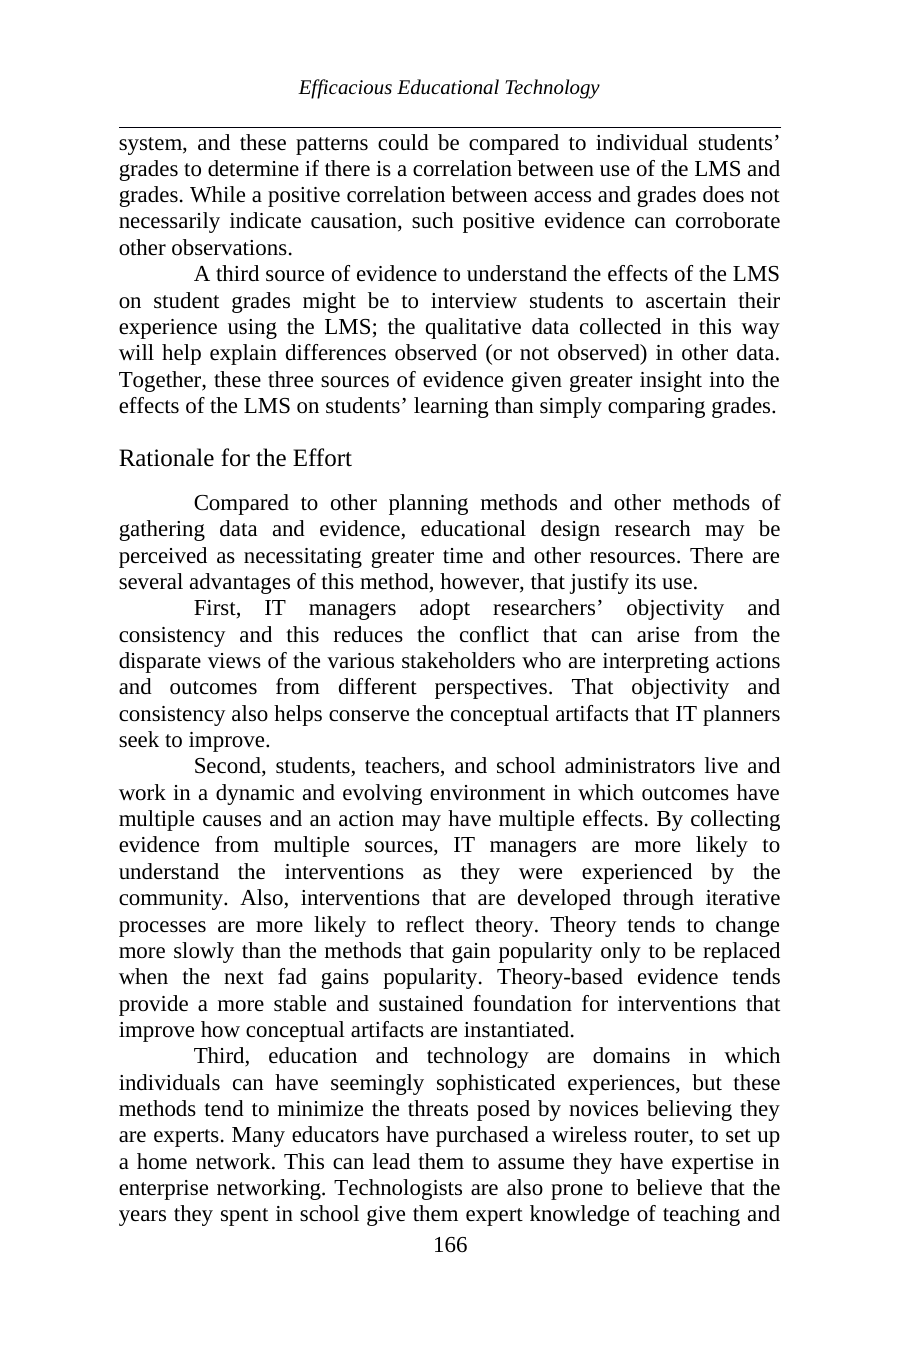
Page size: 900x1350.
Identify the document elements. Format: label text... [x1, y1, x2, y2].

text First, IT managers adopt researchers’ objectivity and consistency and this reduces the conflict that can arise from the disparate views of the various stakeholders who are interpreting actions and outcomes from different perspectives. That objectivity and consistency also helps conserve the conceptual artifacts that IT planners seek to improve. [118, 594, 781, 752]
text Second, students, teachers, and school administrators live and work in a dynamic and evolving environment in which outcomes have multiple causes and an action may have multiple effects. By collecting evidence from multiple sources, IT managers are more likely to understand the interventions as they were experienced by the community. Also, interventions that are developed through iterative processes are more likely to reflect theory. Theory tends to change more slowly than the methods that gain popularity only to be replaced when the next fad gains popularity. Theory-based evidence tends provide a more stable and sustained foundation for interventions that improve how conceptual artifacts are instantiated. [118, 752, 781, 1042]
text A third source of evidence to understand the effects of the LMS on student grades might be to interview students to ascertain their experience using the LMS; the qualitative data collected in this way will help explain differences observed (or not observed) in other data. Together, these three sources of evidence given greater insight into the effects of the LMS on students’ learning than simply comparing grades. [118, 260, 781, 418]
text Third, education and technology are domains in which individuals can have seemingly sophisticated experiences, but these methods tend to minimize the threats posed by novices believing they are experts. Many educators have purchased a wireless router, to set up a home network. This can lead them to assume they have expertise in enterprise networking. Technologists are also prone to believe that the years they spent in school give them expert knowledge of teaching and [118, 1042, 781, 1227]
text Compared to other planning methods and other methods of gathering data and evidence, educational design research may be perceived as necessitating greater time and other resources. There are several advantages of this method, however, that justify its use. [118, 489, 781, 594]
text system, and these patterns could be compared to individual students’ grades to determine if there is a correlation between use of the LMS and grades. While a positive correlation between access and grades does not necessarily indicate causation, such positive evidence can corroborate other observations. [118, 128, 781, 260]
subtitle Rationale for the Effort [118, 443, 781, 472]
